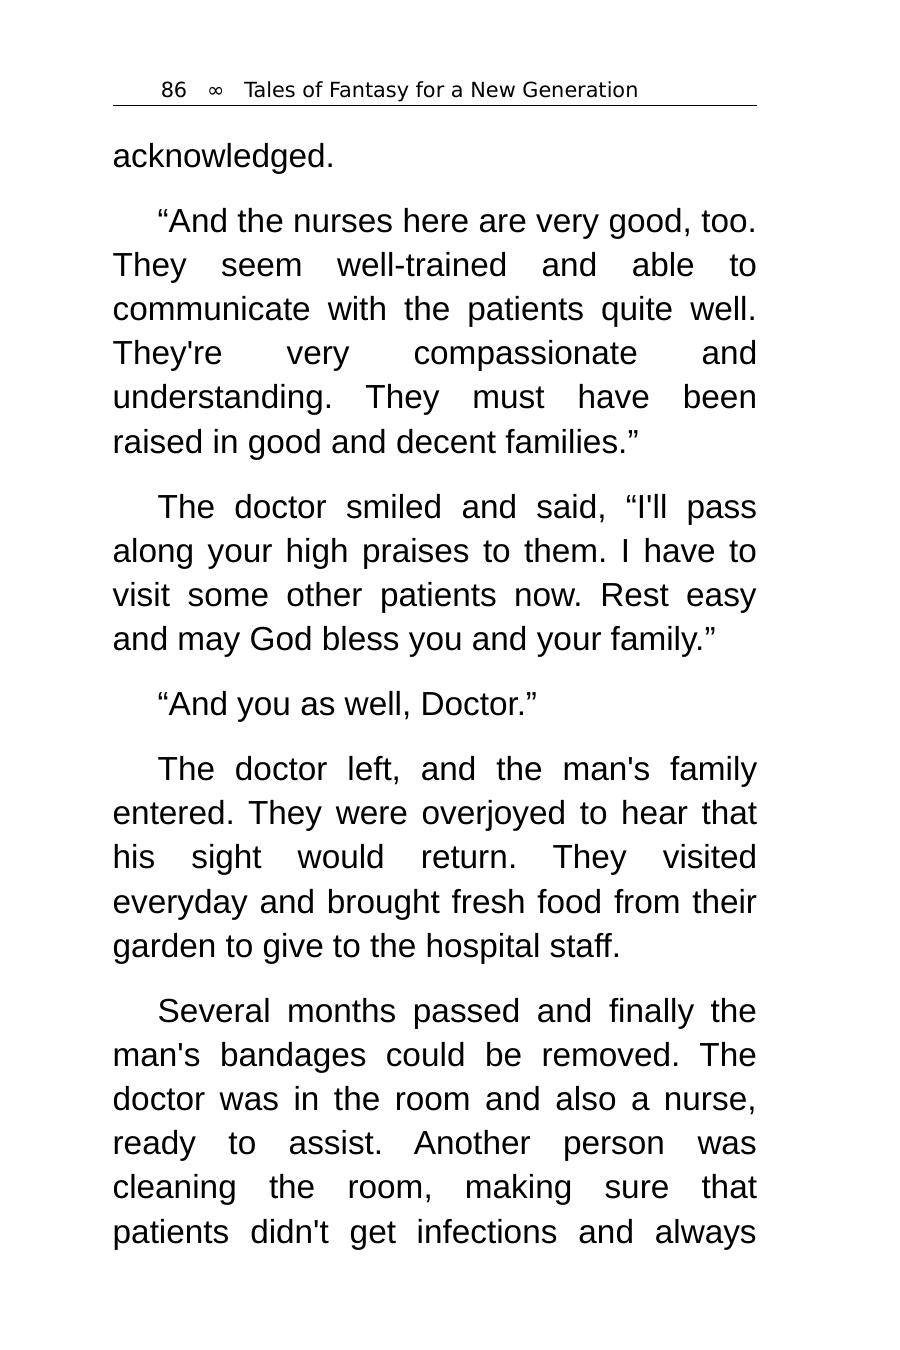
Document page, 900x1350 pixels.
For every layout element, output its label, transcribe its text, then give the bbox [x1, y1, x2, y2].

text The doctor smiled and said, “I'll pass along your high praises to them. I have to visit some other patients now. Rest easy and may God bless you and your family.” [112, 487, 757, 658]
text “And you as well, Doctor.” [112, 684, 757, 723]
text “And the nurses here are very good, too. They seem well-trained and able to communicate with the patients quite well. They're very compassionate and understanding. They must have been raised in good and decent families.” [112, 201, 757, 460]
text Several months passed and finally the man's bandages could be removed. The doctor was in the room and also a nurse, ready to assist. Another person was cleaning the room, making sure that patients didn't get infections and always [112, 991, 757, 1250]
text acknowledged. [112, 136, 757, 174]
text The doctor left, and the man's family entered. They were overjoyed to hear that his sight would return. They visited everyday and brought fresh food from their garden to give to the hospital staff. [112, 749, 757, 964]
